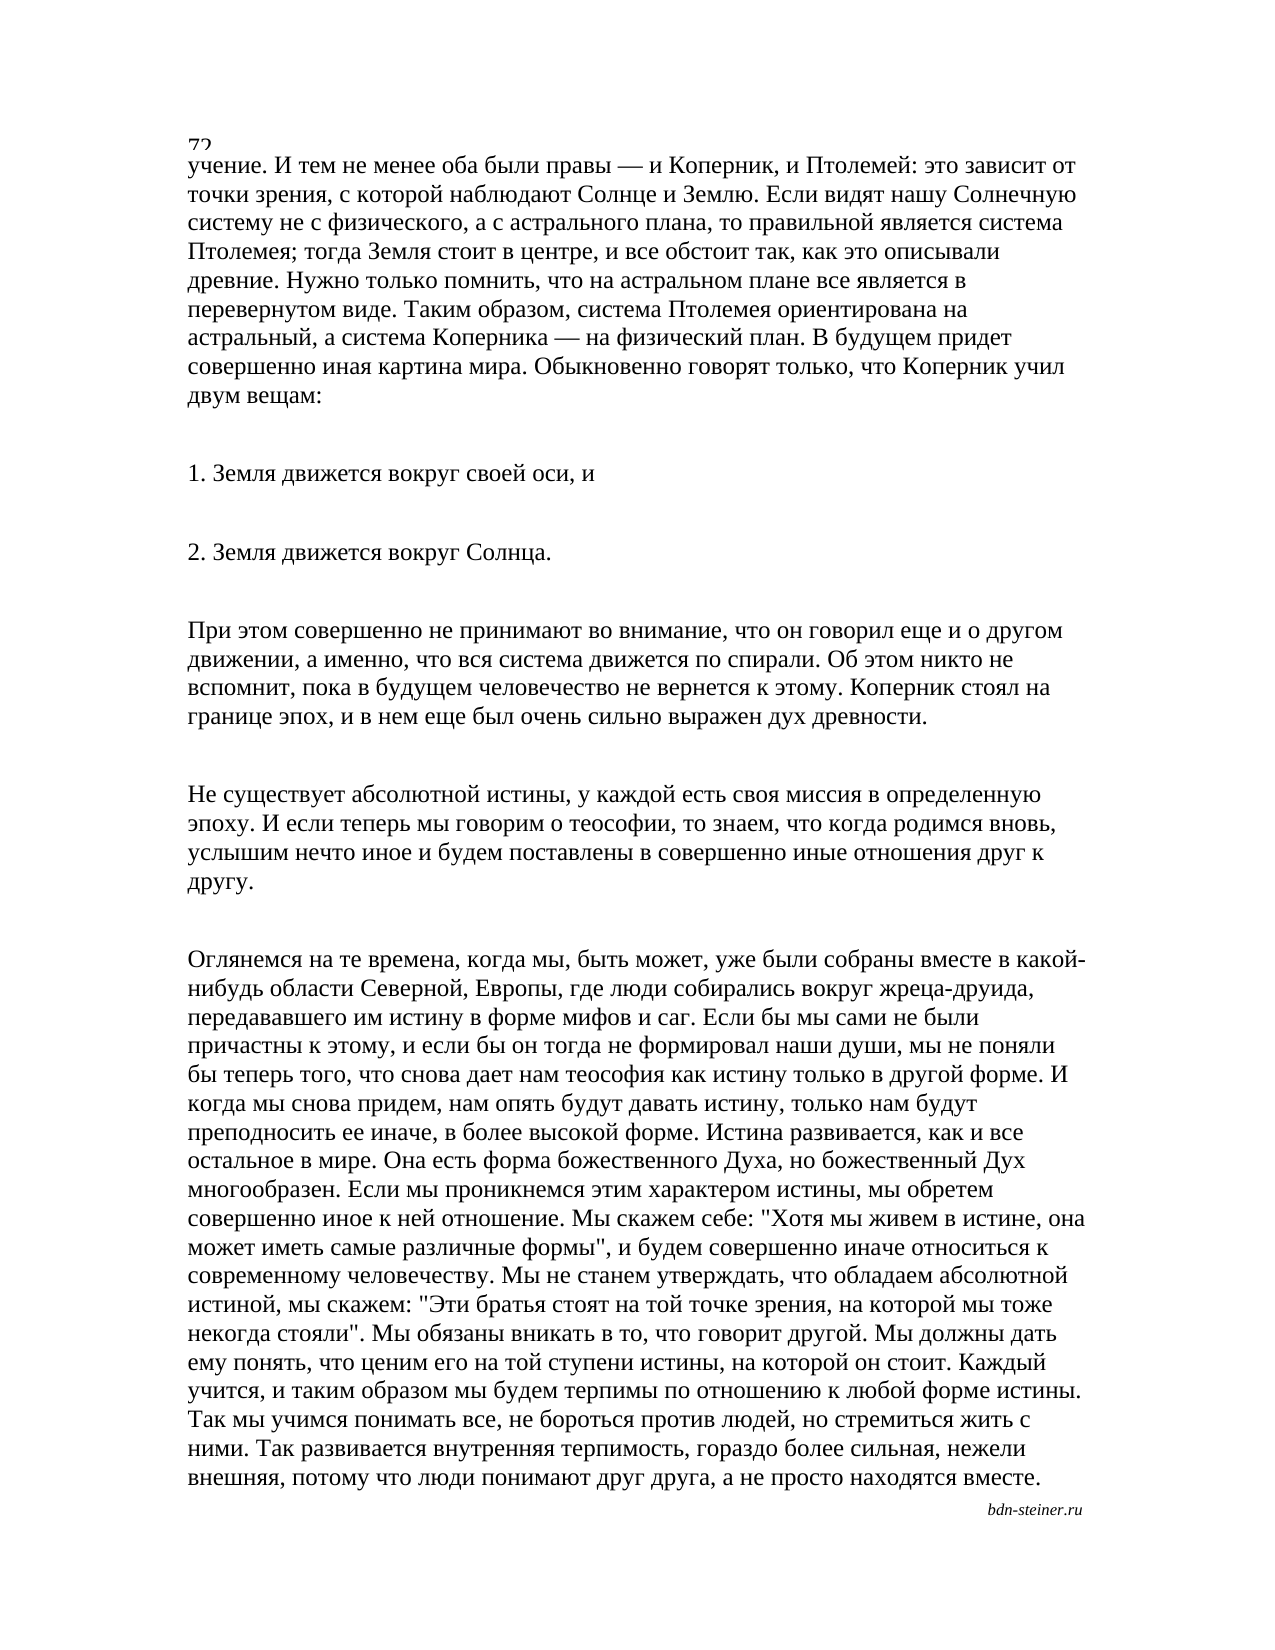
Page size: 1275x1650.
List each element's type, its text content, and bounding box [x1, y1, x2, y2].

text Оглянемся на те времена, когда мы, быть может, уже были собраны вместе в какой-нибудь области Северной, Европы, где люди собирались вокруг жреца-друида, передававшего им истину в форме мифов и саг. Если бы мы сами не были причастны к этому, и если бы он тогда не формировал наши души, мы не поняли бы теперь того, что снова дает нам теософия как истину только в другой форме. И когда мы снова придем, нам опять будут давать истину, только нам будут преподносить ее иначе, в более высокой форме. Истина развивается, как и все остальное в мире. Она есть форма божественного Духа, но божественный Дух многообразен. Если мы проникнемся этим характером истины, мы обретем совершенно иное к ней отношение. Мы скажем себе: "Хотя мы живем в истине, она может иметь самые различные формы", и будем совершенно иначе относиться к современному человечеству. Мы не станем утверждать, что обладаем абсолютной истиной, мы скажем: "Эти братья стоят на той точке зрения, на которой мы тоже некогда стояли". Мы обязаны вникать в то, что говорит другой. Мы должны дать ему понять, что ценим его на той ступени истины, на которой он стоит. Каждый учится, и таким образом мы будем терпимы по отношению к любой форме истины. Так мы учимся понимать все, не бороться против людей, но стремиться жить с ними. Так развивается внутренняя терпимость, гораздо более сильная, нежели внешняя, потому что люди понимают друг друга, а не просто находятся вместе. [187, 944, 1087, 1490]
text Не существует абсолютной истины, у каждой есть своя миссия в определенную эпоху. И если теперь мы говорим о теософии, то знаем, что когда родимся вновь, услышим нечто иное и будем поставлены в совершенно иные отношения друг к другу. [187, 779, 1087, 894]
text 1. Земля движется вокруг своей оси, и [187, 458, 1087, 487]
text 2. Земля движется вокруг Солнца. [187, 537, 1087, 565]
text При этом совершенно не принимают во внимание, что он говорил еще и о другом движении, а именно, что вся система движется по спирали. Об этом никто не вспомнит, пока в будущем человечество не вернется к этому. Коперник стоял на границе эпох, и в нем еще был очень сильно выражен дух древности. [187, 615, 1087, 730]
text учение. И тем не менее оба были правы — и Коперник, и Птолемей: это зависит от точки зрения, с которой наблюдают Солнце и Землю. Если видят нашу Солнечную систему не с физического, а с астрального плана, то правильной является система Птолемея; тогда Земля стоит в центре, и все обстоит так, как это описывали древние. Нужно только помнить, что на астральном плане все является в перевернутом виде. Таким образом, система Птолемея ориентирована на астральный, а система Коперника — на физический план. В будущем придет совершенно иная картина мира. Обыкновенно говорят только, что Коперник учил двум вещам: [187, 150, 1087, 409]
